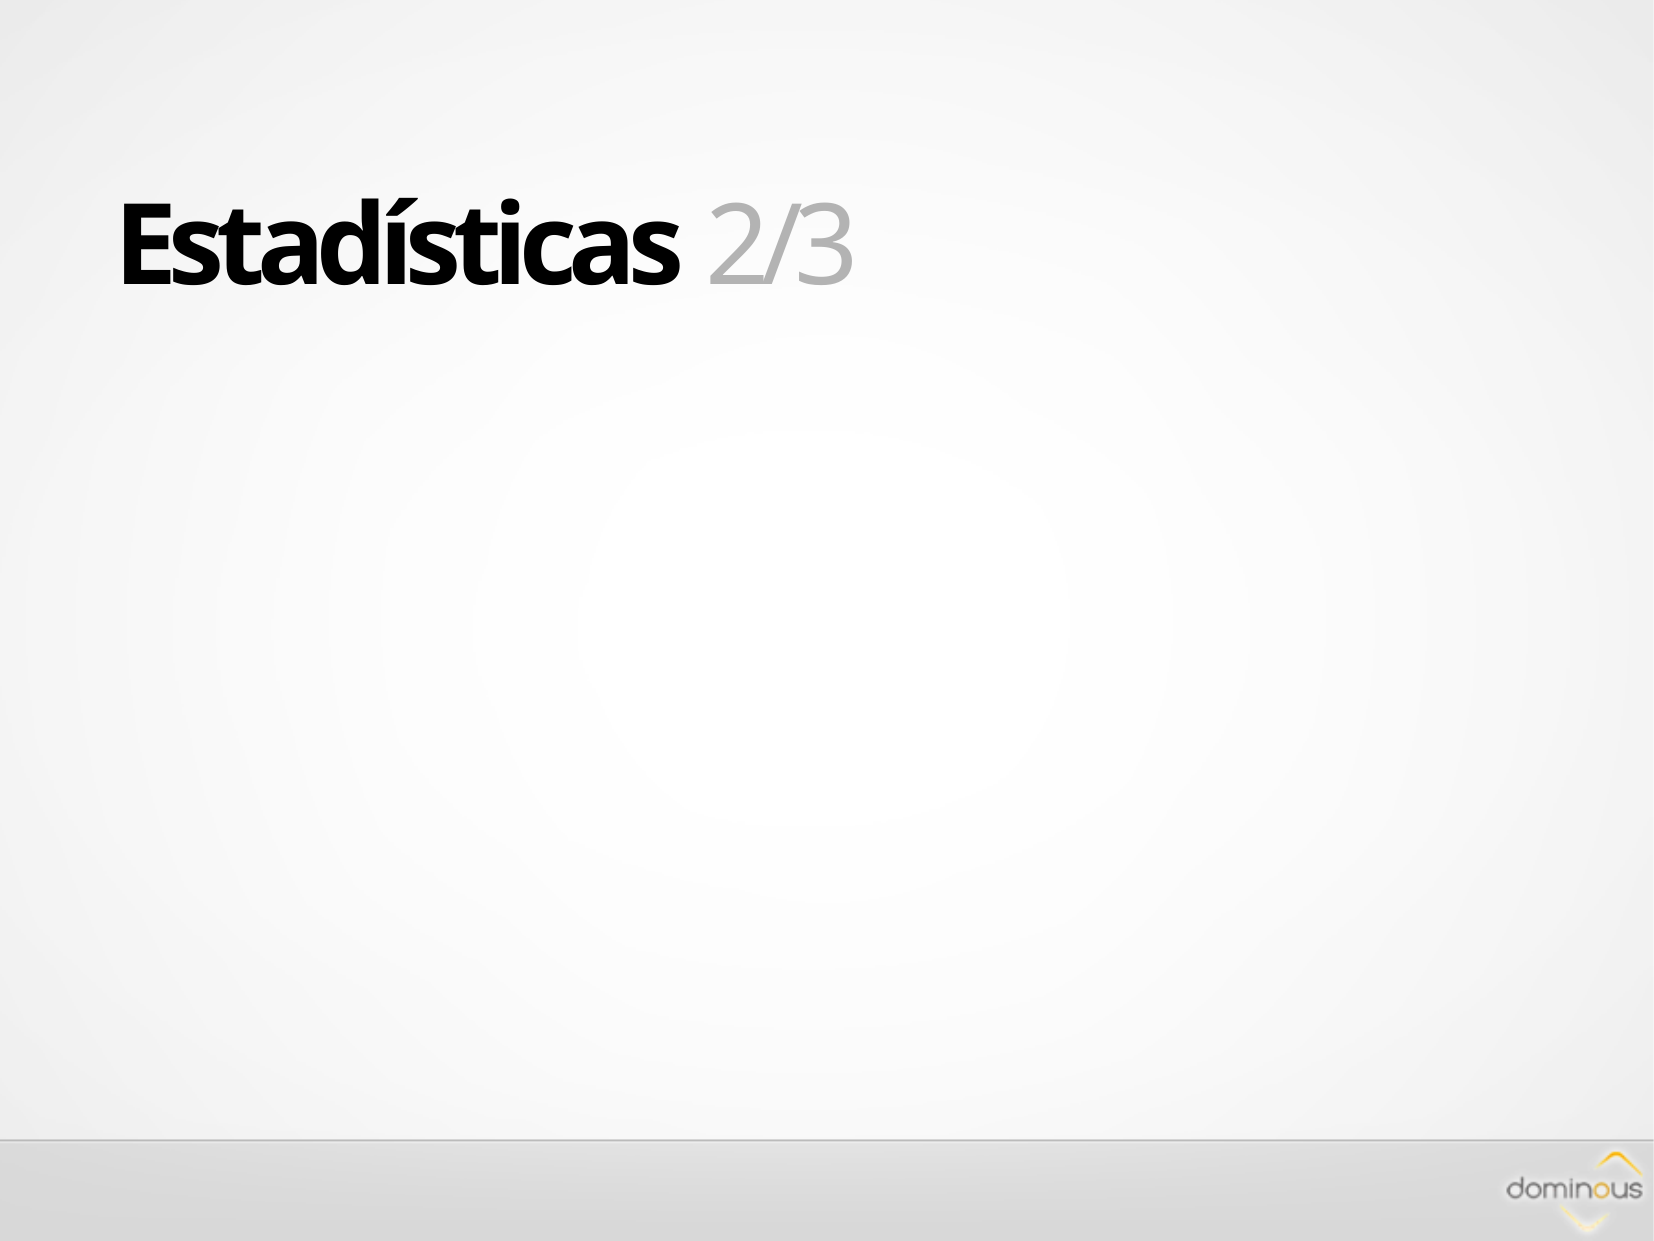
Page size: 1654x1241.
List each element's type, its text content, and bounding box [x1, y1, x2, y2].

text_box Estadísticas 2/3 [99, 179, 1565, 355]
picture [0, 0, 1654, 1241]
